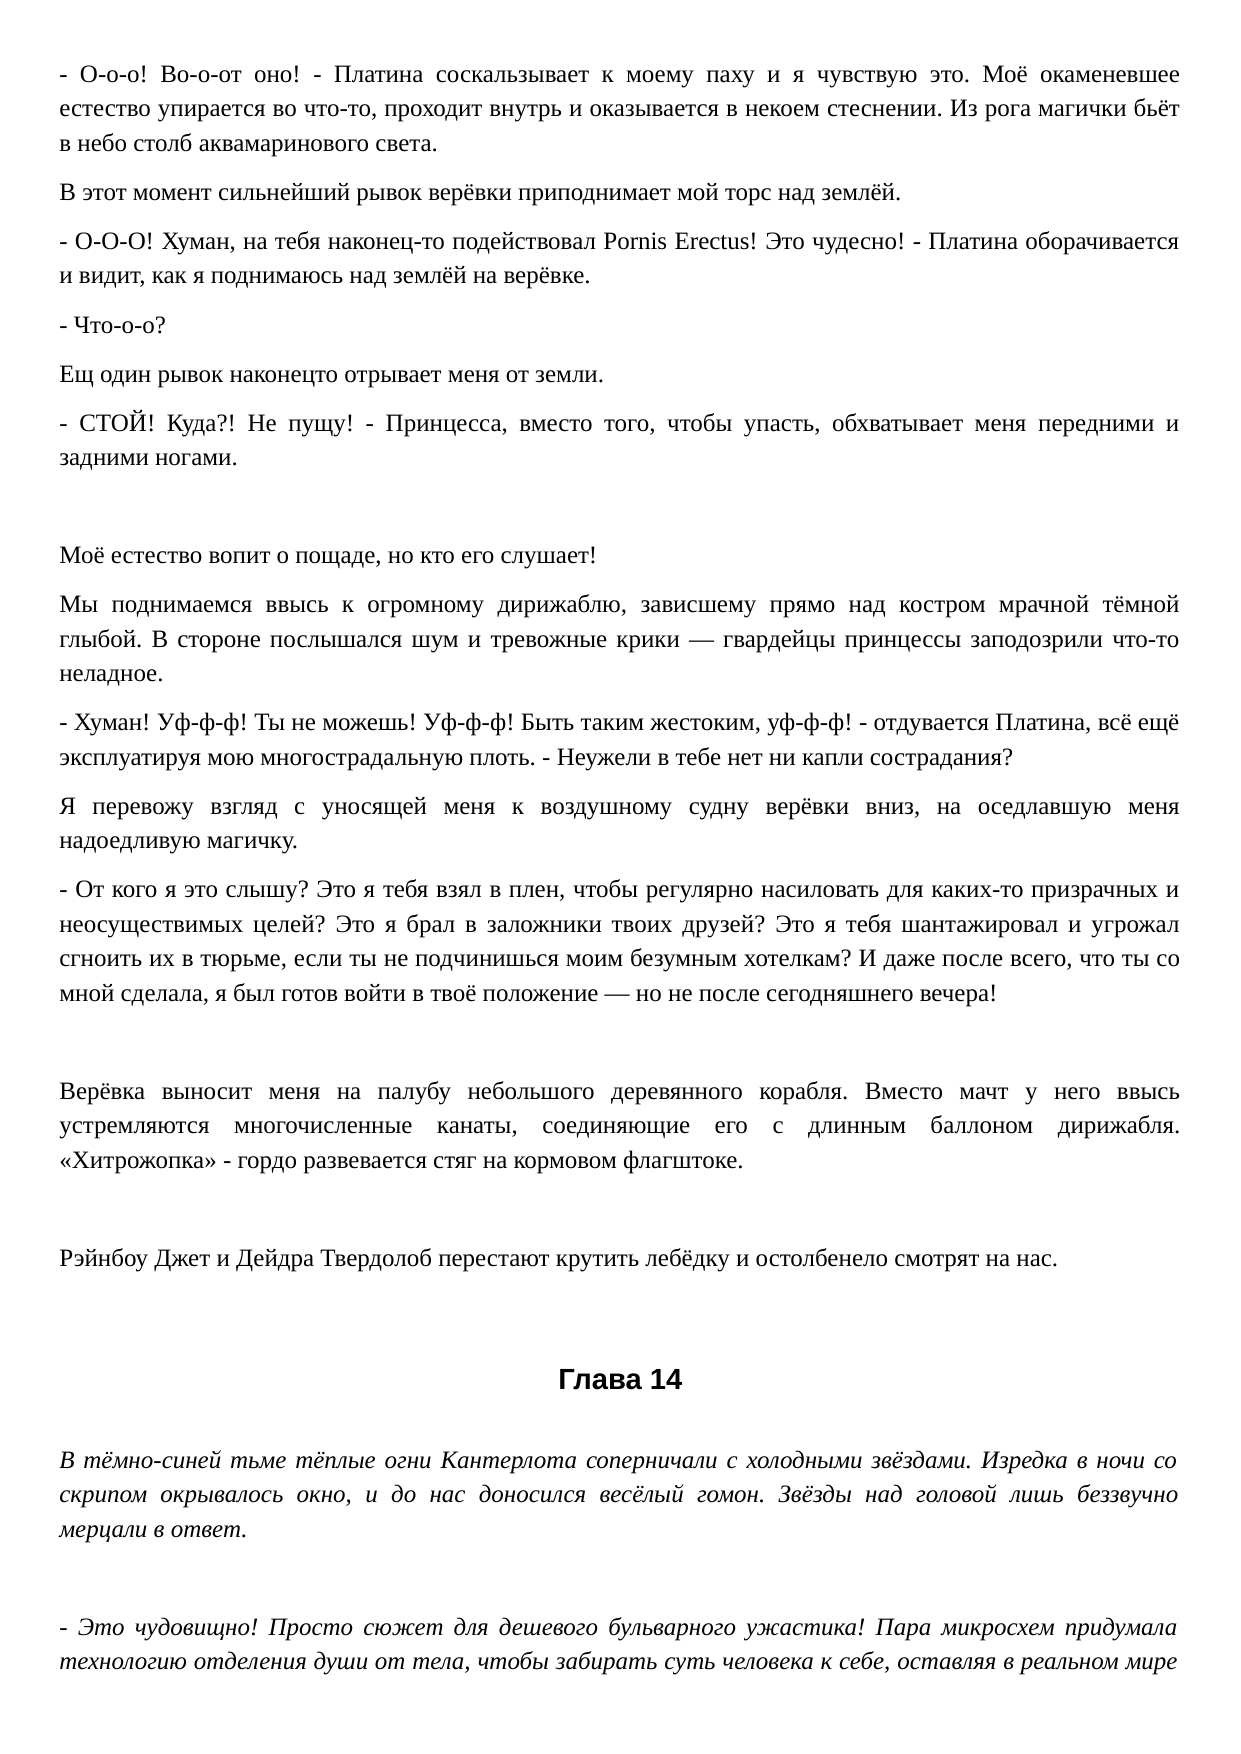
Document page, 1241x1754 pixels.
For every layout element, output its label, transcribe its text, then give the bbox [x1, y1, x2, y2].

text - От кого я это слышу? Это я тебя взял в плен, чтобы регулярно насиловать для каких-то призрачных и неосуществимых целей? Это я брал в заложники твоих друзей? Это я тебя шантажировал и угрожал сгноить их в тюрьме, если ты не подчинишься моим безумным хотелкам? И даже после всего, что ты со мной сделала, я был готов войти в твоё положение — но не после сегодняшнего вечера! [59, 874, 1181, 1007]
text Рэйнбоу Джет и Дейдра Твердолоб перестают крутить лебёдку и остолбенело смотрят на нас. [59, 1243, 1181, 1272]
text Я перевожу взгляд с уносящей меня к воздушному судну верёвки вниз, на оседлавшую меня надоедливую магичку. [59, 791, 1181, 854]
text - О-о-о! Во-о-от оно! - Платина соскальзывает к моему паху и я чувствую это. Моё окаменевшее естество упирается во что-то, проходит внутрь и оказывается в некоем стеснении. Из рога магички бьёт в небо столб аквамаринового света. [59, 59, 1181, 157]
text - Хуман! Уф-ф-ф! Ты не можешь! Уф-ф-ф! Быть таким жестоким, уф-ф-ф! - отдувается Платина, всё ещё эксплуатируя мою многострадальную плоть. - Неужели в тебе нет ни капли сострадания? [59, 707, 1181, 771]
text Верёвка выносит меня на палубу небольшого деревянного корабля. Вместо мачт у него ввысь устремляются многочисленные канаты, соединяющие его с длинным баллоном дирижабля. «Хитрожопка» - гордо развевается стяг на кормовом флагштоке. [59, 1076, 1181, 1174]
text В тёмно-синей тьме тёплые огни Кантерлота соперничали с холодными звёздами. Изредка в ночи со скрипом окрывалось окно, и до нас доносился весёлый гомон. Звёзды над головой лишь беззвучно мерцали в ответ. [59, 1445, 1181, 1542]
text - О-О-О! Хуман, на тебя наконец-то подействовал Pornis Erectus! Это чудесно! - Платина оборачивается и видит, как я поднимаюсь над землёй на верёвке. [59, 226, 1181, 289]
text Моё естество вопит о пощаде, но кто его слушает! [59, 540, 1181, 569]
text Мы поднимаемся ввысь к огромному дирижаблю, зависшему прямо над костром мрачной тёмной глыбой. В стороне послышался шум и тревожные крики — гвардейцы принцессы заподозрили что-то неладное. [59, 589, 1181, 687]
subtitle Глава 14 [59, 1362, 1181, 1396]
text - СТОЙ! Куда?! Не пущу! - Принцесса, вместо того, чтобы упасть, обхватывает меня передними и задними ногами. [59, 408, 1181, 471]
text - Это чудовищно! Просто сюжет для дешевого бульварного ужастика! Пара микросхем придумала технологию отделения души от тела, чтобы забирать суть человека к себе, оставляя в реальном мире [59, 1612, 1181, 1675]
text В этот момент сильнейший рывок верёвки приподнимает мой торс над землёй. [59, 177, 1181, 206]
text Ещ один рывок наконецто отрывает меня от земли. [59, 359, 1181, 387]
text - Что-о-о? [59, 310, 1181, 338]
